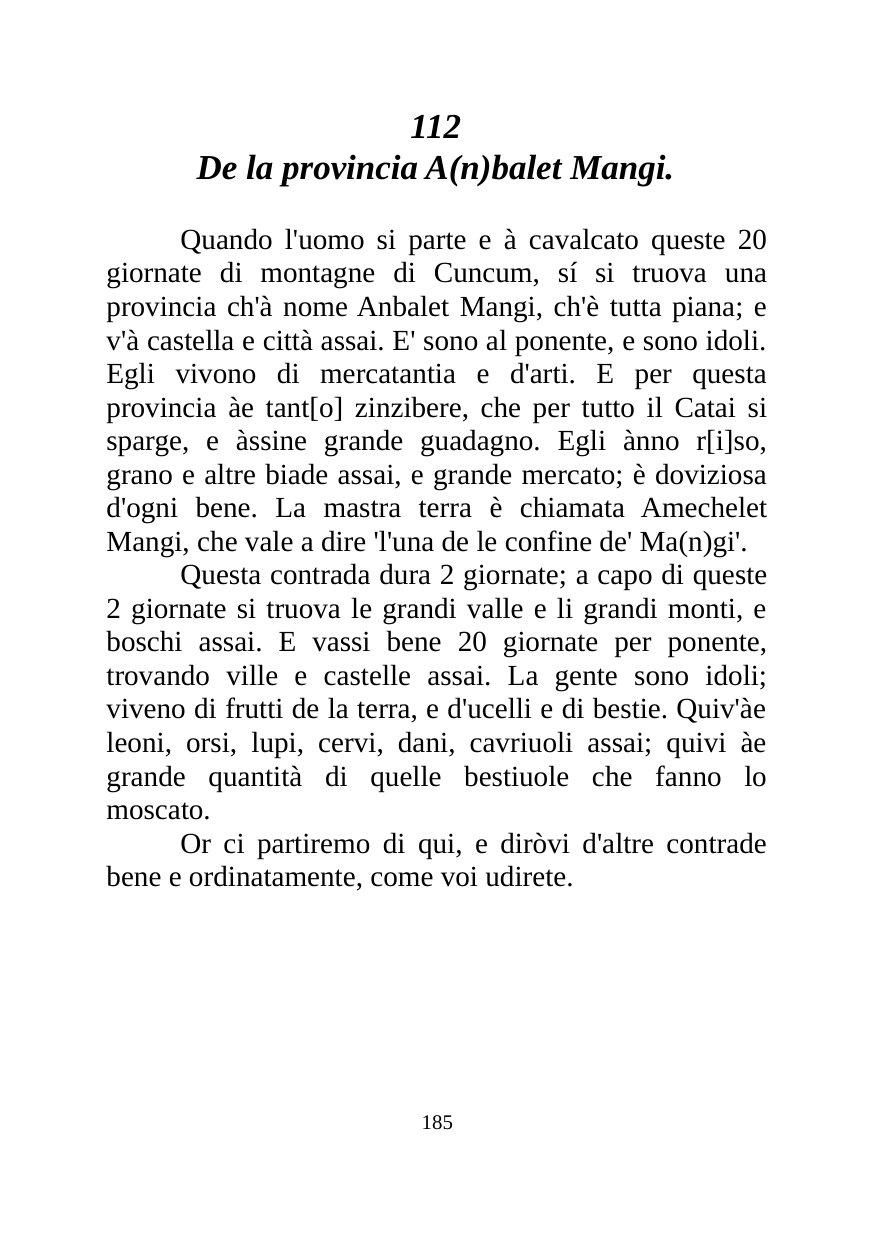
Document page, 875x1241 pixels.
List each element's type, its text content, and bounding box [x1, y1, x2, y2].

text Or ci partiremo di qui, e diròvi d'altre contrade bene e ordinatamente, come voi udirete. [106, 826, 768, 893]
text Questa contrada dura 2 giornate; a capo di queste 2 giornate si truova le grandi valle e li grandi monti, e boschi assai. E vassi bene 20 giornate per ponente, trovando ville e castelle assai. La gente sono idoli; viveno di frutti de la terra, e d'ucelli e di bestie. Quiv'àe leoni, orsi, lupi, cervi, dani, cavriuoli assai; quivi àe grande quantità di quelle bestiuole che fanno lo moscato. [106, 557, 768, 826]
subtitle 112 De la provincia A(n)balet Mangi. [106, 106, 768, 187]
text Quando l'uomo si parte e à cavalcato queste 20 giornate di montagne di Cuncum, sí si truova una provincia ch'à nome Anbalet Mangi, ch'è tutta piana; e v'à castella e città assai. E' sono al ponente, e sono idoli. Egli vivono di mercatantia e d'arti. E per questa provincia àe tant[o] zinzibere, che per tutto il Catai si sparge, e àssine grande guadagno. Egli ànno r[i]so, grano e altre biade assai, e grande mercato; è doviziosa d'ogni bene. La mastra terra è chiamata Amechelet Mangi, che vale a dire 'l'una de le confine de' Ma(n)gi'. [106, 222, 768, 557]
